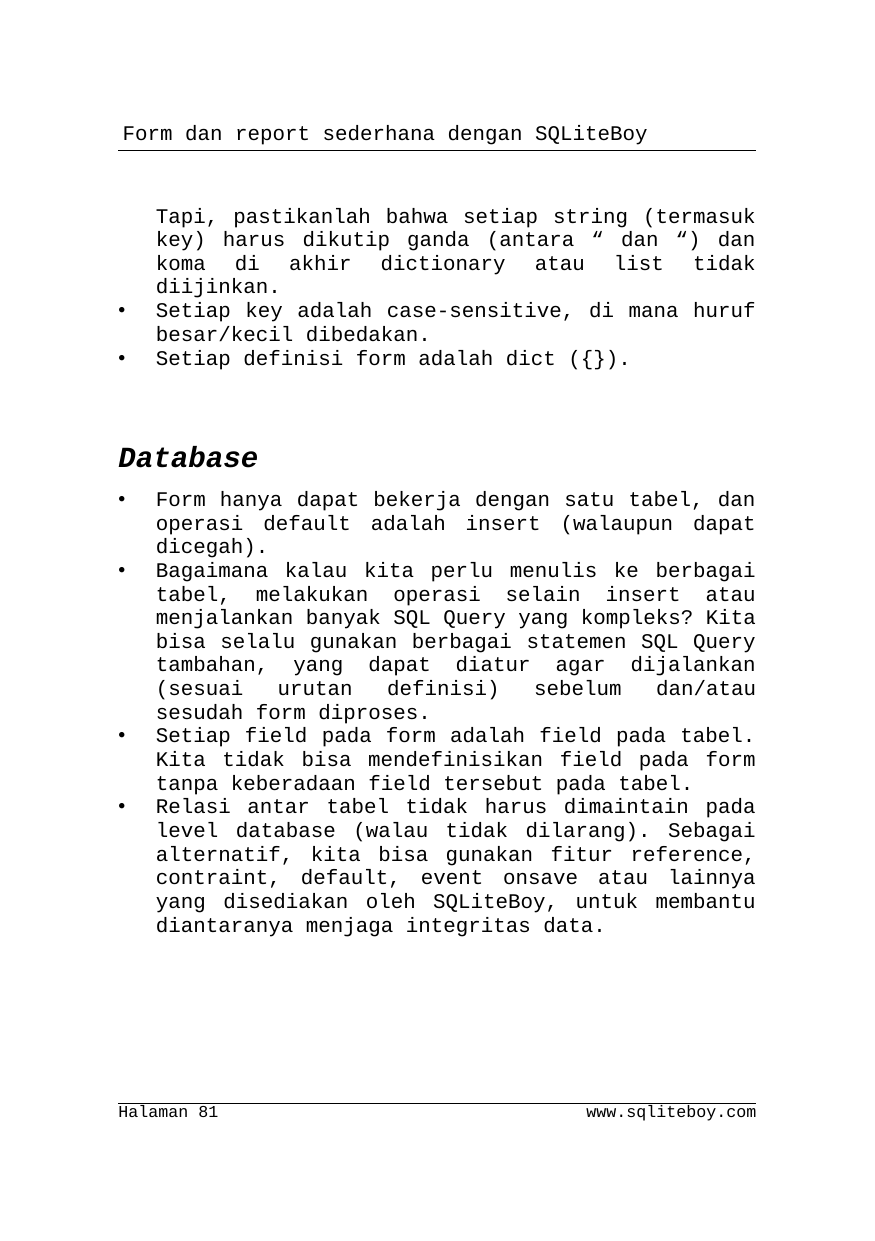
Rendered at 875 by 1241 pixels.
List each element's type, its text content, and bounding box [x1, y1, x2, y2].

list Bagaimana kalau kita perlu menulis ke berbagai tabel, melakukan operasi selain insert atau menjalankan banyak SQL Query yang kompleks? Kita bisa selalu gunakan berbagai statemen SQL Query tambahan, yang dapat diatur agar dijalankan (sesuai urutan definisi) sebelum dan/atau sesudah form diproses. [118, 560, 756, 725]
list Tapi, pastikanlah bahwa setiap string (termasuk key) harus dikutip ganda (antara “ dan “) dan koma di akhir dictionary atau list tidak diijinkan. [118, 206, 756, 300]
list Setiap key adalah case-sensitive, di mana huruf besar/kecil dibedakan. [118, 300, 756, 347]
list Form hanya dapat bekerja dengan satu tabel, dan operasi default adalah insert (walaupun dapat dicegah). [118, 489, 756, 560]
list Setiap definisi form adalah dict ({}). [118, 347, 756, 371]
list Setiap field pada form adalah field pada tabel. Kita tidak bisa mendefinisikan field pada form tanpa keberadaan field tersebut pada tabel. [118, 725, 756, 796]
list Relasi antar tabel tidak harus dimaintain pada level database (walau tidak dilarang). Sebagai alternatif, kita bisa gunakan fitur reference, contraint, default, event onsave atau lainnya yang disediakan oleh SQLiteBoy, untuk membantu diantaranya menjaga integritas data. [118, 796, 756, 938]
subtitle Database [118, 443, 756, 476]
